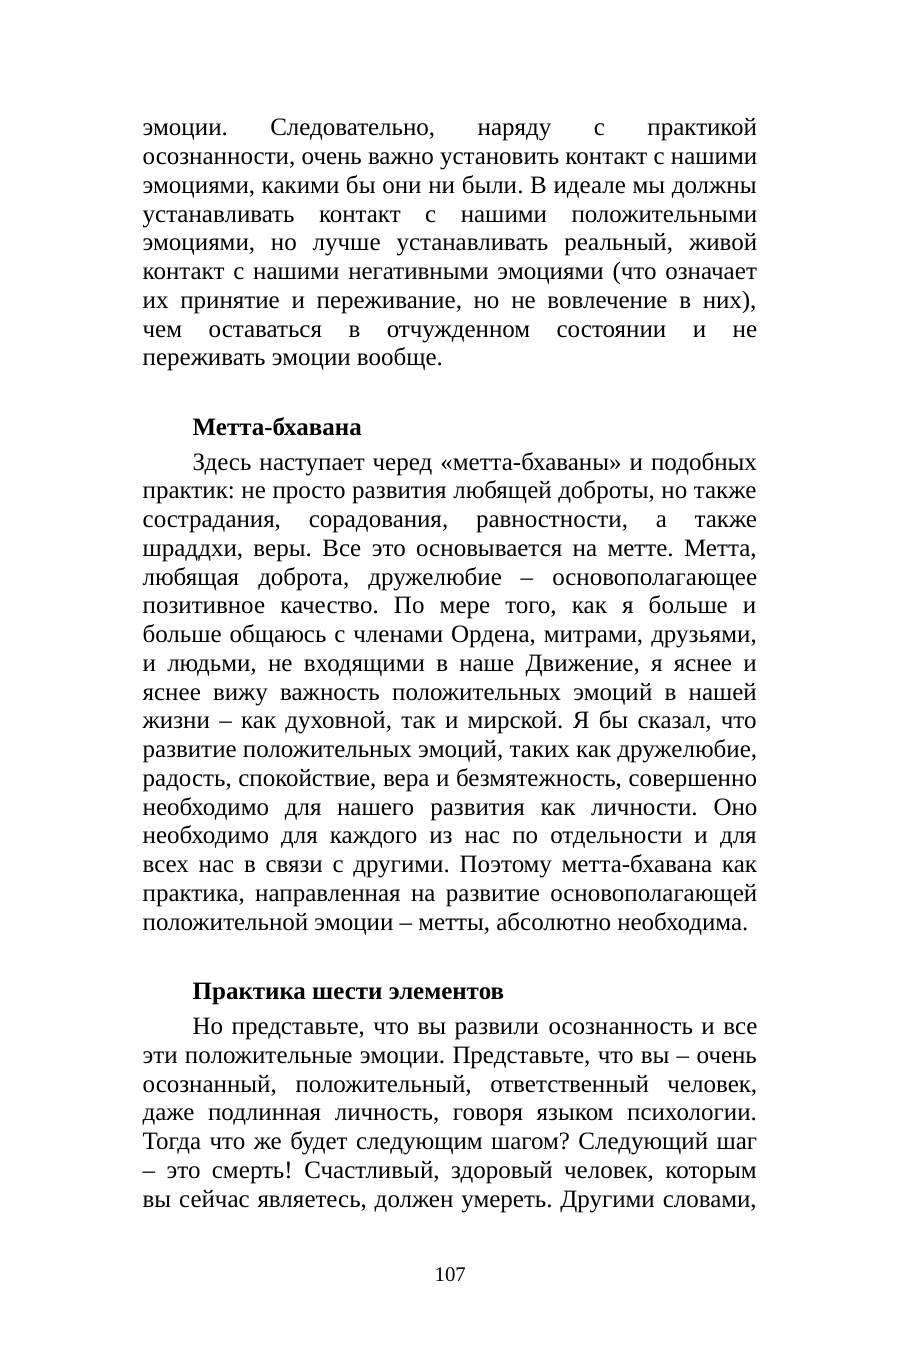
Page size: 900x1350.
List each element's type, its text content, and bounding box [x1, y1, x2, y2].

text эмоции. Следовательно, наряду с практикой осознанности, очень важно установить контакт с нашими эмоциями, какими бы они ни были. В идеале мы должны устанавливать контакт с нашими положительными эмоциями, но лучше устанавливать реальный, живой контакт с нашими негативными эмоциями (что означает их принятие и переживание, но не вовлечение в них), чем оставаться в отчужденном состоянии и не переживать эмоции вообще. [142, 112, 757, 371]
text Здесь наступает черед «метта-бхаваны» и подобных практик: не просто развития любящей доброты, но также сострадания, сорадования, равностности, а также шраддхи, веры. Все это основывается на метте. Метта, любящая доброта, дружелюбие – основополагающее позитивное качество. По мере того, как я больше и больше общаюсь с членами Ордена, митрами, друзьями, и людьми, не входящими в наше Движение, я яснее и яснее вижу важность положительных эмоций в нашей жизни – как духовной, так и мирской. Я бы сказал, что развитие положительных эмоций, таких как дружелюбие, радость, спокойствие, вера и безмятежность, совершенно необходимо для нашего развития как личности. Оно необходимо для каждого из нас по отдельности и для всех нас в связи с другими. Поэтому метта-бхавана как практика, направленная на развитие основополагающей положительной эмоции – метты, абсолютно необходима. [142, 447, 757, 936]
subtitle Метта-бхавана [142, 412, 757, 441]
subtitle Практика шести элементов [142, 976, 757, 1005]
text Но представьте, что вы развили осознанность и все эти положительные эмоции. Представьте, что вы – очень осознанный, положительный, ответственный человек, даже подлинная личность, говоря языком психологии. Тогда что же будет следующим шагом? Следующий шаг – это смерть! Счастливый, здоровый человек, которым вы сейчас являетесь, должен умереть. Другими словами, [142, 1011, 757, 1212]
